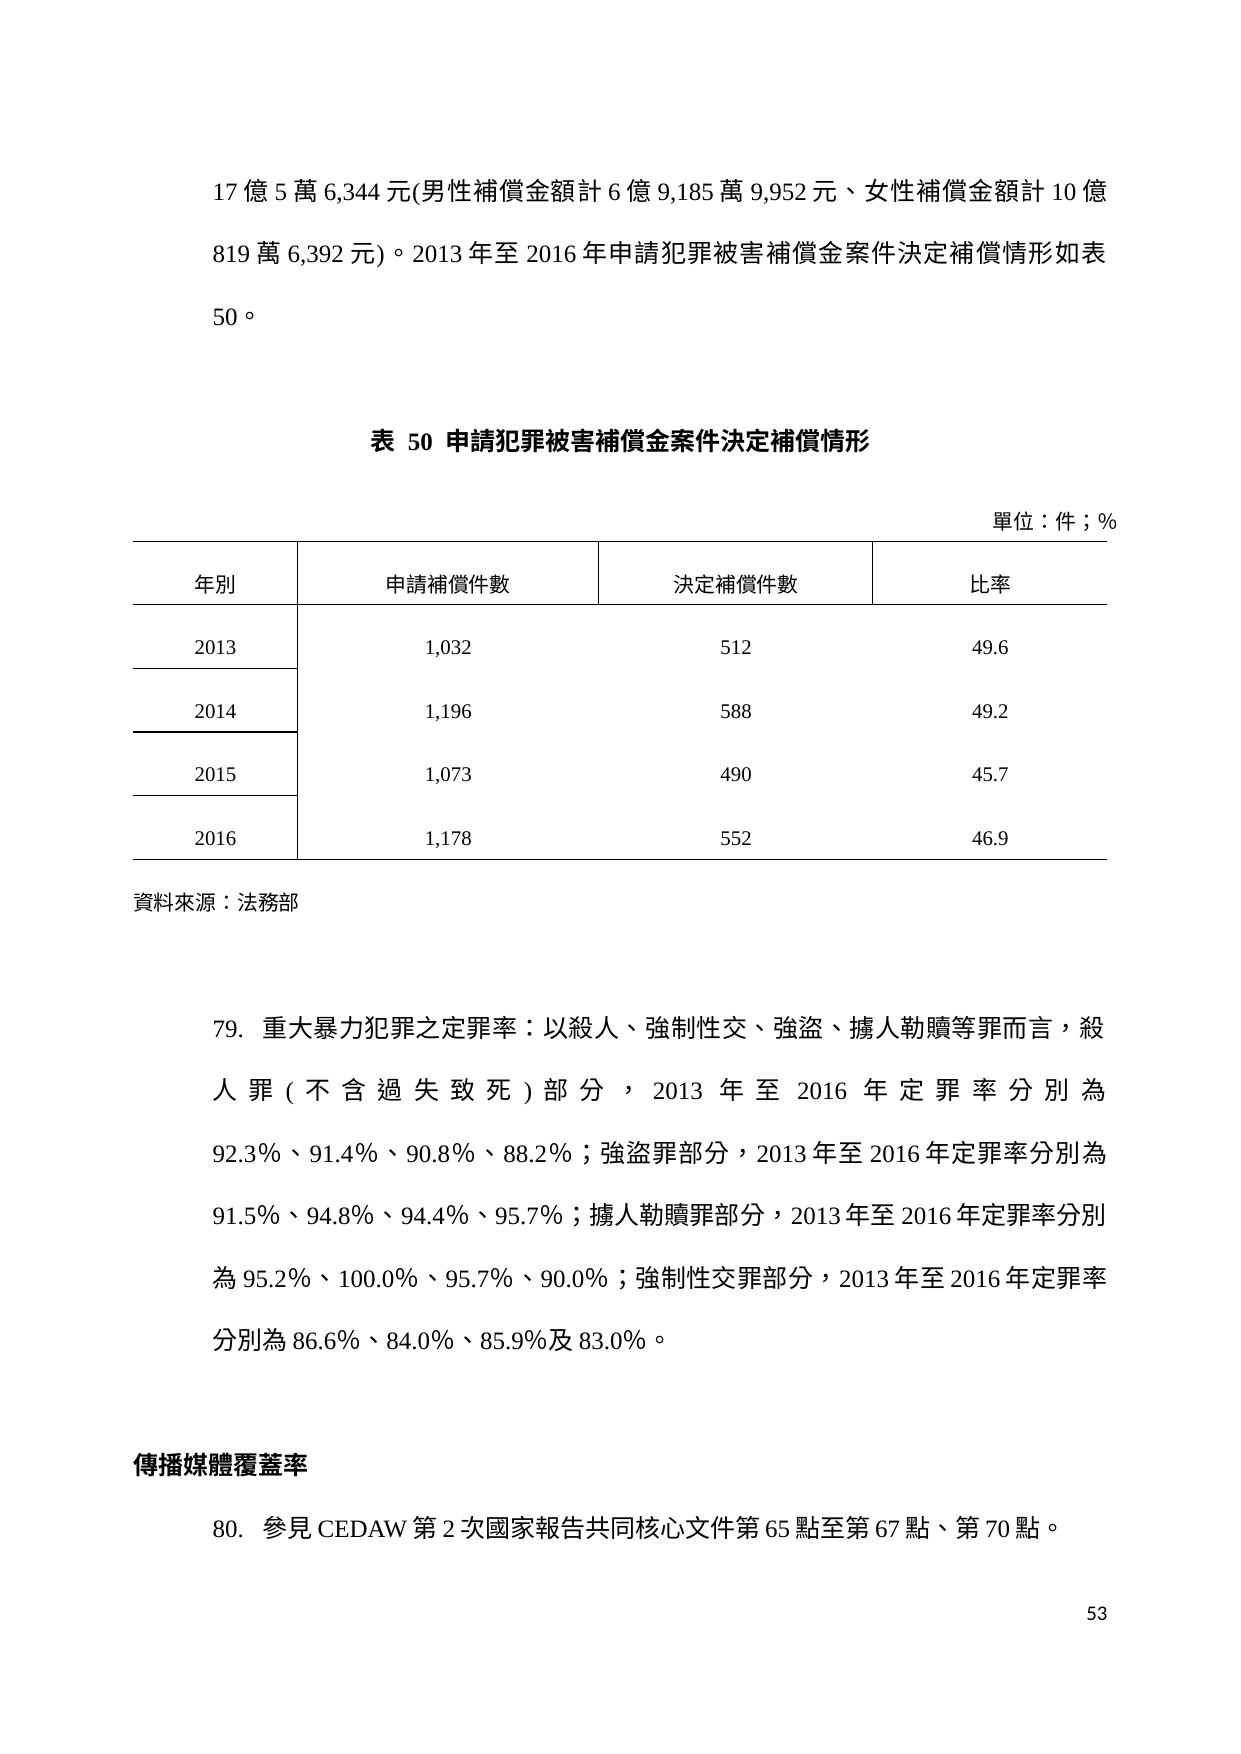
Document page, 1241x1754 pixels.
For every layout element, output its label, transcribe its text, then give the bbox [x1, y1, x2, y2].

table_header 決定補償件數 [599, 542, 872, 604]
table_cell 49.6 [873, 605, 1107, 668]
text 傳播媒體覆蓋率 [133, 1422, 1107, 1484]
text 單位：件；％ [183, 478, 1118, 541]
table_cell 1,073 [298, 731, 599, 795]
text 資料來源：法務部 [133, 860, 1107, 922]
list 17億5萬6,344元(男性補償金額計6億9,185萬9,952元、女性補償金額計10億819萬6,392元)。2013年至2016年申請犯罪被害補償金案件決定補償情形如表50。 [212, 148, 1107, 335]
table_header 申請補償件數 [298, 542, 598, 604]
table_cell 49.2 [873, 668, 1107, 731]
table_cell 588 [599, 668, 873, 731]
table_cell 2014 [133, 669, 297, 731]
text 表 50 申請犯罪被害補償金案件決定補償情形 [133, 398, 1107, 460]
table_cell 552 [599, 795, 873, 858]
table_cell 45.7 [873, 731, 1107, 795]
table_cell 1,196 [298, 668, 599, 731]
list 重大暴力犯罪之定罪率：以殺人、強制性交、強盜、擄人勒贖等罪而言，殺人罪(不含過失致死)部分，2013年至2016年定罪率分別為92.3％、91.4％、90.8％、88.2％；強盜罪部分，2013年至2016年定罪率分別為91.5％、94.8％、94.4％、95.7％；擄人勒贖罪部分，2013年至2016年定罪率分別為95.2％、100.0％、95.7％、90.0％；強制性交罪部分，2013年至2016年定罪率分別為86.6％、84.0％、85.9％及83.0％。 [212, 984, 1107, 1359]
list 參見CEDAW第2次國家報告共同核心文件第65點至第67點、第70點。 [212, 1484, 1107, 1547]
table_cell 1,032 [298, 605, 599, 668]
table_header 比率 [873, 542, 1107, 604]
table_cell 2015 [133, 733, 297, 795]
table_cell 2016 [133, 796, 297, 858]
table_cell 490 [599, 731, 873, 795]
table_header 年別 [133, 542, 297, 604]
table_cell 512 [599, 605, 873, 668]
table_cell 2013 [133, 605, 297, 668]
table_cell 1,178 [298, 795, 599, 858]
table_cell 46.9 [873, 795, 1107, 858]
